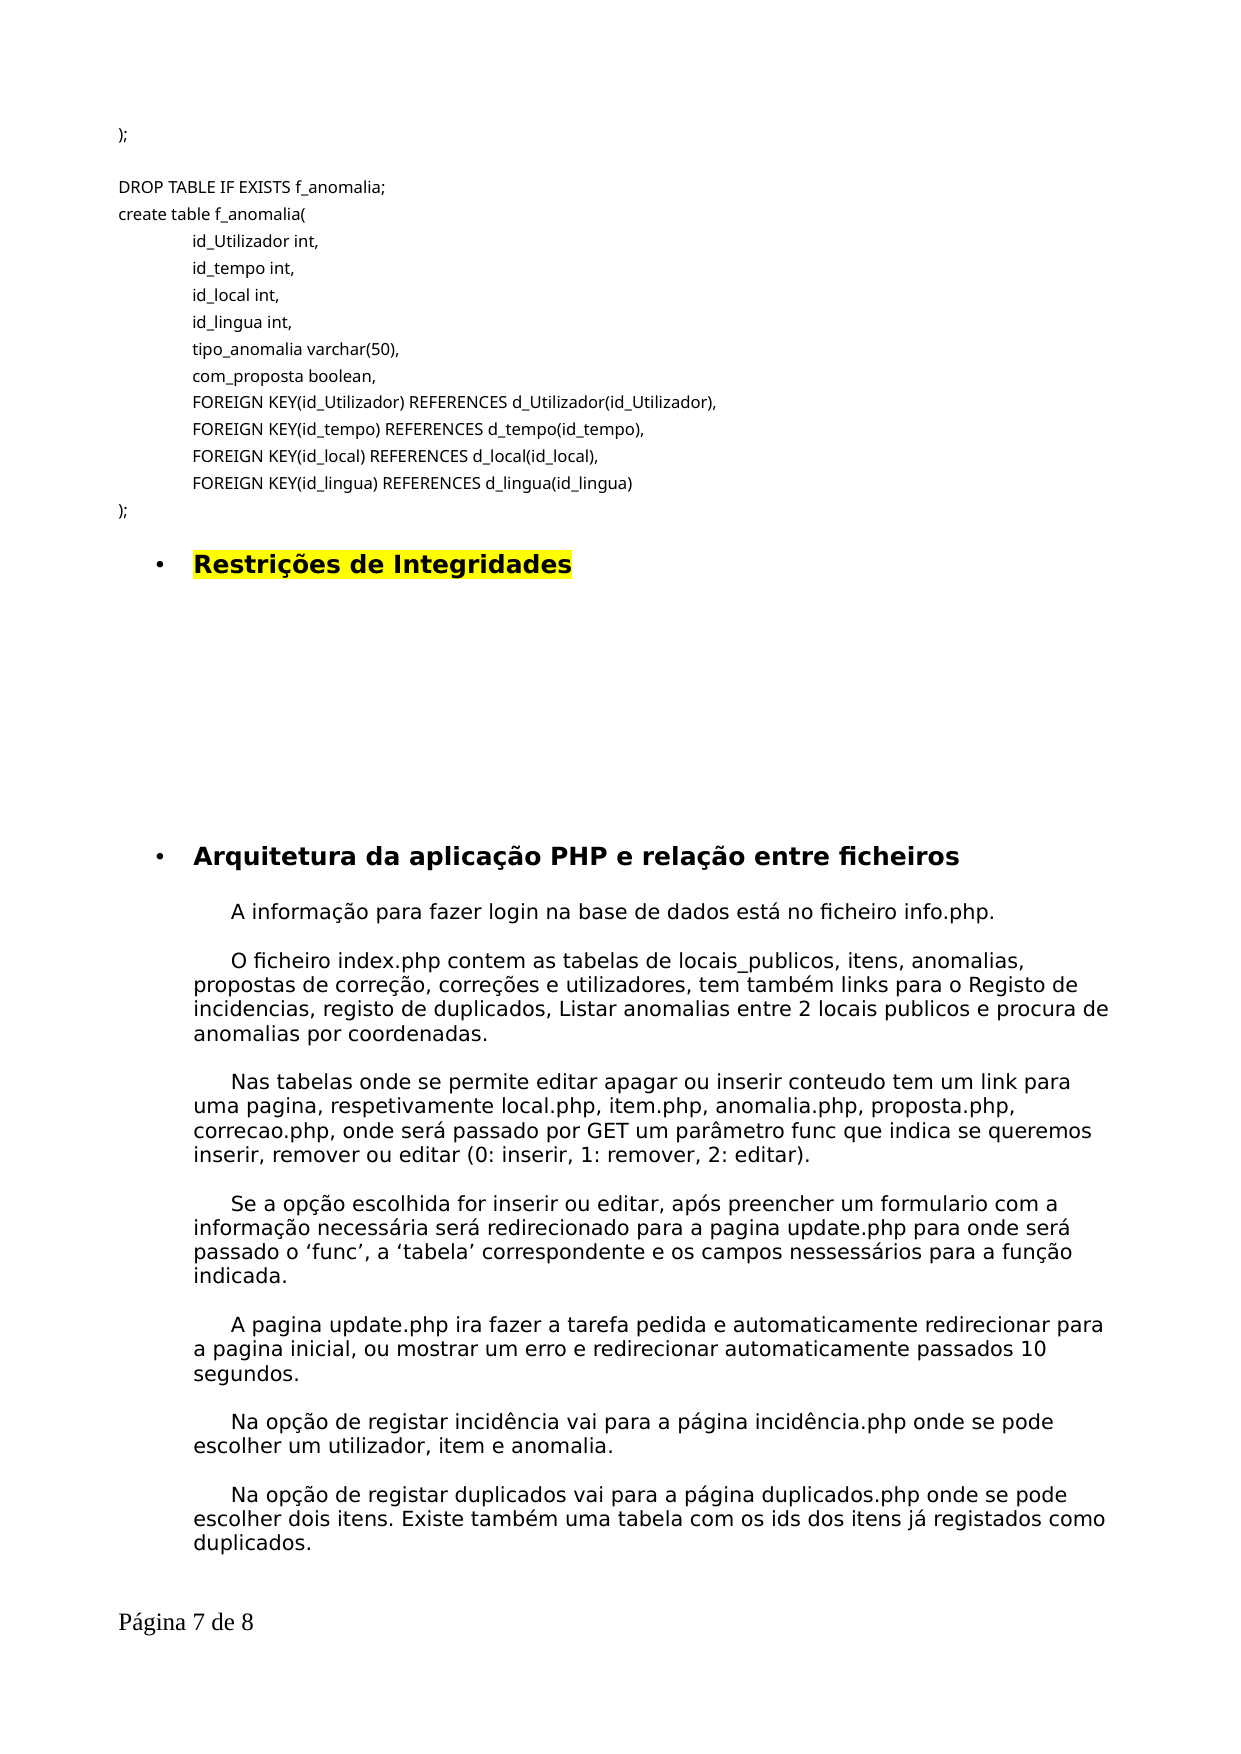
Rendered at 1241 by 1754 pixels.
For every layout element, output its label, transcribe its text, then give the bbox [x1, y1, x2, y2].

text FOREIGN KEY(id_local) REFERENCES d_local(id_local), [118, 441, 1122, 467]
text FOREIGN KEY(id_tempo) REFERENCES d_tempo(id_tempo), [118, 414, 1122, 441]
text A informação para fazer login na base de dados está no ficheiro info.php. [193, 900, 1122, 925]
text com_proposta boolean, [118, 360, 1122, 387]
text FOREIGN KEY(id_lingua) REFERENCES d_lingua(id_lingua) [118, 467, 1122, 494]
text id_lingua int, [118, 306, 1122, 333]
text create table f_anomalia( [118, 199, 1122, 226]
text id_local int, [118, 279, 1122, 306]
text id_Utilizador int, [118, 226, 1122, 252]
text tipo_anomalia varchar(50), [118, 333, 1122, 360]
text ); [118, 118, 1122, 145]
text Se a opção escolhida for inserir ou editar, após preencher um formulario com a informação necessária será redirecionado para a pagina update.php para onde será passado o ‘func’, a ‘tabela’ correspondente e os campos nessessários para a função indicada. [193, 1192, 1122, 1289]
text DROP TABLE IF EXISTS f_anomalia; [118, 172, 1122, 199]
text FOREIGN KEY(id_Utilizador) REFERENCES d_Utilizador(id_Utilizador), [118, 387, 1122, 414]
text Na opção de registar incidência vai para a página incidência.php onde se pode escolher um utilizador, item e anomalia. [193, 1410, 1122, 1459]
text Na opção de registar duplicados vai para a página duplicados.php onde se pode escolher dois itens. Existe também uma tabela com os ids dos itens já registados como duplicados. [193, 1483, 1122, 1556]
list Restrições de Integridades [156, 550, 1122, 579]
text A pagina update.php ira fazer a tarefa pedida e automaticamente redirecionar para a pagina inicial, ou mostrar um erro e redirecionar automaticamente passados 10 segundos. [193, 1313, 1122, 1386]
text id_tempo int, [118, 252, 1122, 279]
text Nas tabelas onde se permite editar apagar ou inserir conteudo tem um link para uma pagina, respetivamente local.php, item.php, anomalia.php, proposta.php, correcao.php, onde será passado por GET um parâmetro func que indica se queremos inserir, remover ou editar (0: inserir, 1: remover, 2: editar). [193, 1070, 1122, 1167]
text ); [118, 494, 1122, 521]
list Arquitetura da aplicação PHP e relação entre ficheiros [156, 842, 1122, 871]
text O ficheiro index.php contem as tabelas de locais_publicos, itens, anomalias, propostas de correção, correções e utilizadores, tem também links para o Registo de incidencias, registo de duplicados, Listar anomalias entre 2 locais publicos e procura de anomalias por coordenadas. [193, 949, 1122, 1046]
